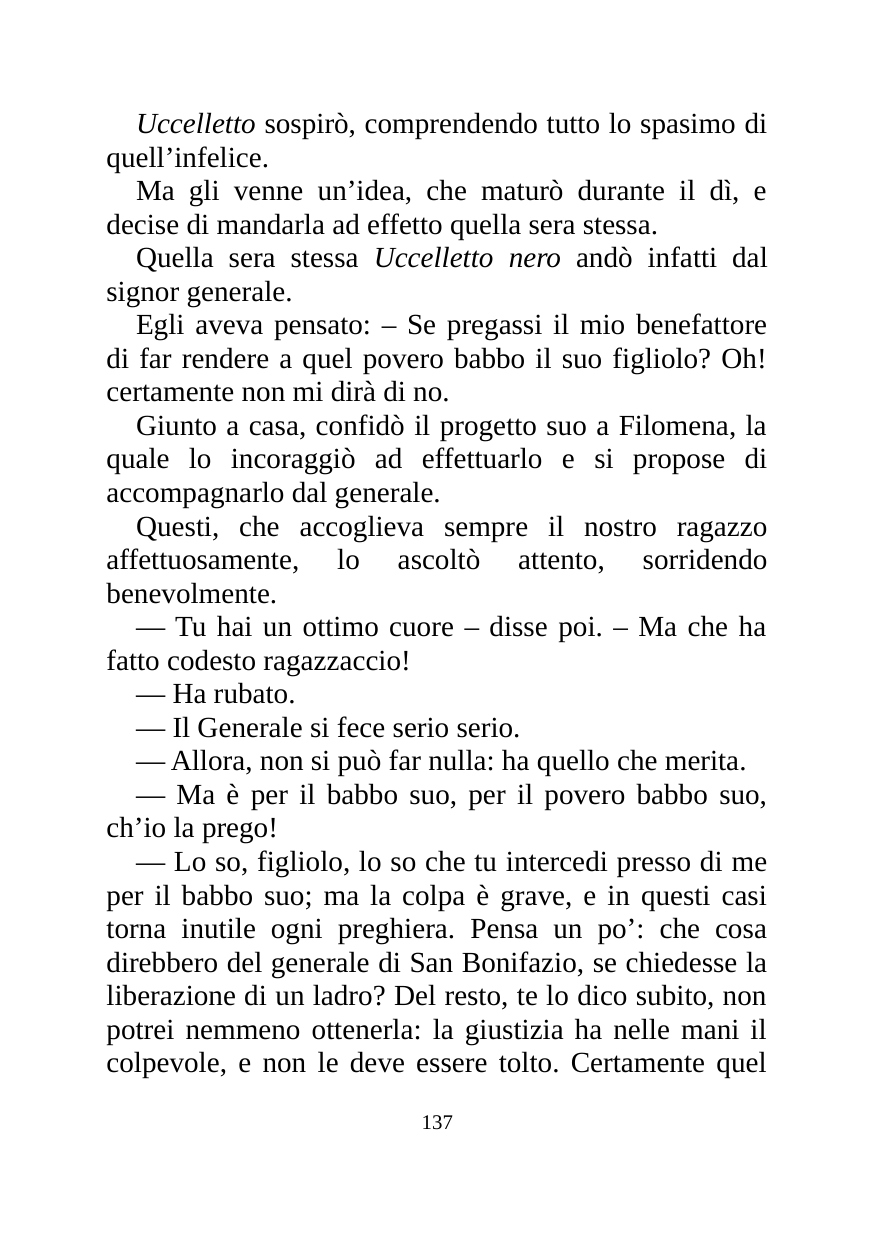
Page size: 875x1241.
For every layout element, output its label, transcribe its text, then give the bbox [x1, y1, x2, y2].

text Egli aveva pensato: – Se pregassi il mio benefattore di far rendere a quel povero babbo il suo figliolo? Oh! certamente non mi dirà di no. [106, 307, 768, 408]
text — Lo so, figliolo, lo so che tu intercedi presso di me per il babbo suo; ma la colpa è grave, e in questi casi torna inutile ogni preghiera. Pensa un po’: che cosa direbbero del generale di San Bonifazio, se chiedesse la liberazione di un ladro? Del resto, te lo dico subito, non potrei nemmeno ottenerla: la giustizia ha nelle mani il colpevole, e non le deve essere tolto. Certamente quel [106, 844, 768, 1079]
text — Ma è per il babbo suo, per il povero babbo suo, ch’io la prego! [106, 777, 768, 844]
text Giunto a casa, confidò il progetto suo a Filomena, la quale lo incoraggiò ad effettuarlo e si propose di accompagnarlo dal generale. [106, 408, 768, 509]
text Ma gli venne un’idea, che maturò durante il dì, e decise di mandarla ad effetto quella sera stessa. [106, 173, 768, 240]
text Quella sera stessa Uccelletto nero andò infatti dal signor generale. [106, 240, 768, 307]
text — Ha rubato. [106, 676, 768, 710]
text — Allora, non si può far nulla: ha quello che merita. [106, 743, 768, 777]
text — Il Generale si fece serio serio. [106, 710, 768, 743]
text Uccelletto sospirò, comprendendo tutto lo spasimo di quell’infelice. [106, 106, 768, 173]
text — Tu hai un ottimo cuore – disse poi. – Ma che ha fatto codesto ragazzaccio! [106, 609, 768, 676]
text Questi, che accoglieva sempre il nostro ragazzo affettuosamente, lo ascoltò attento, sorridendo benevolmente. [106, 509, 768, 609]
